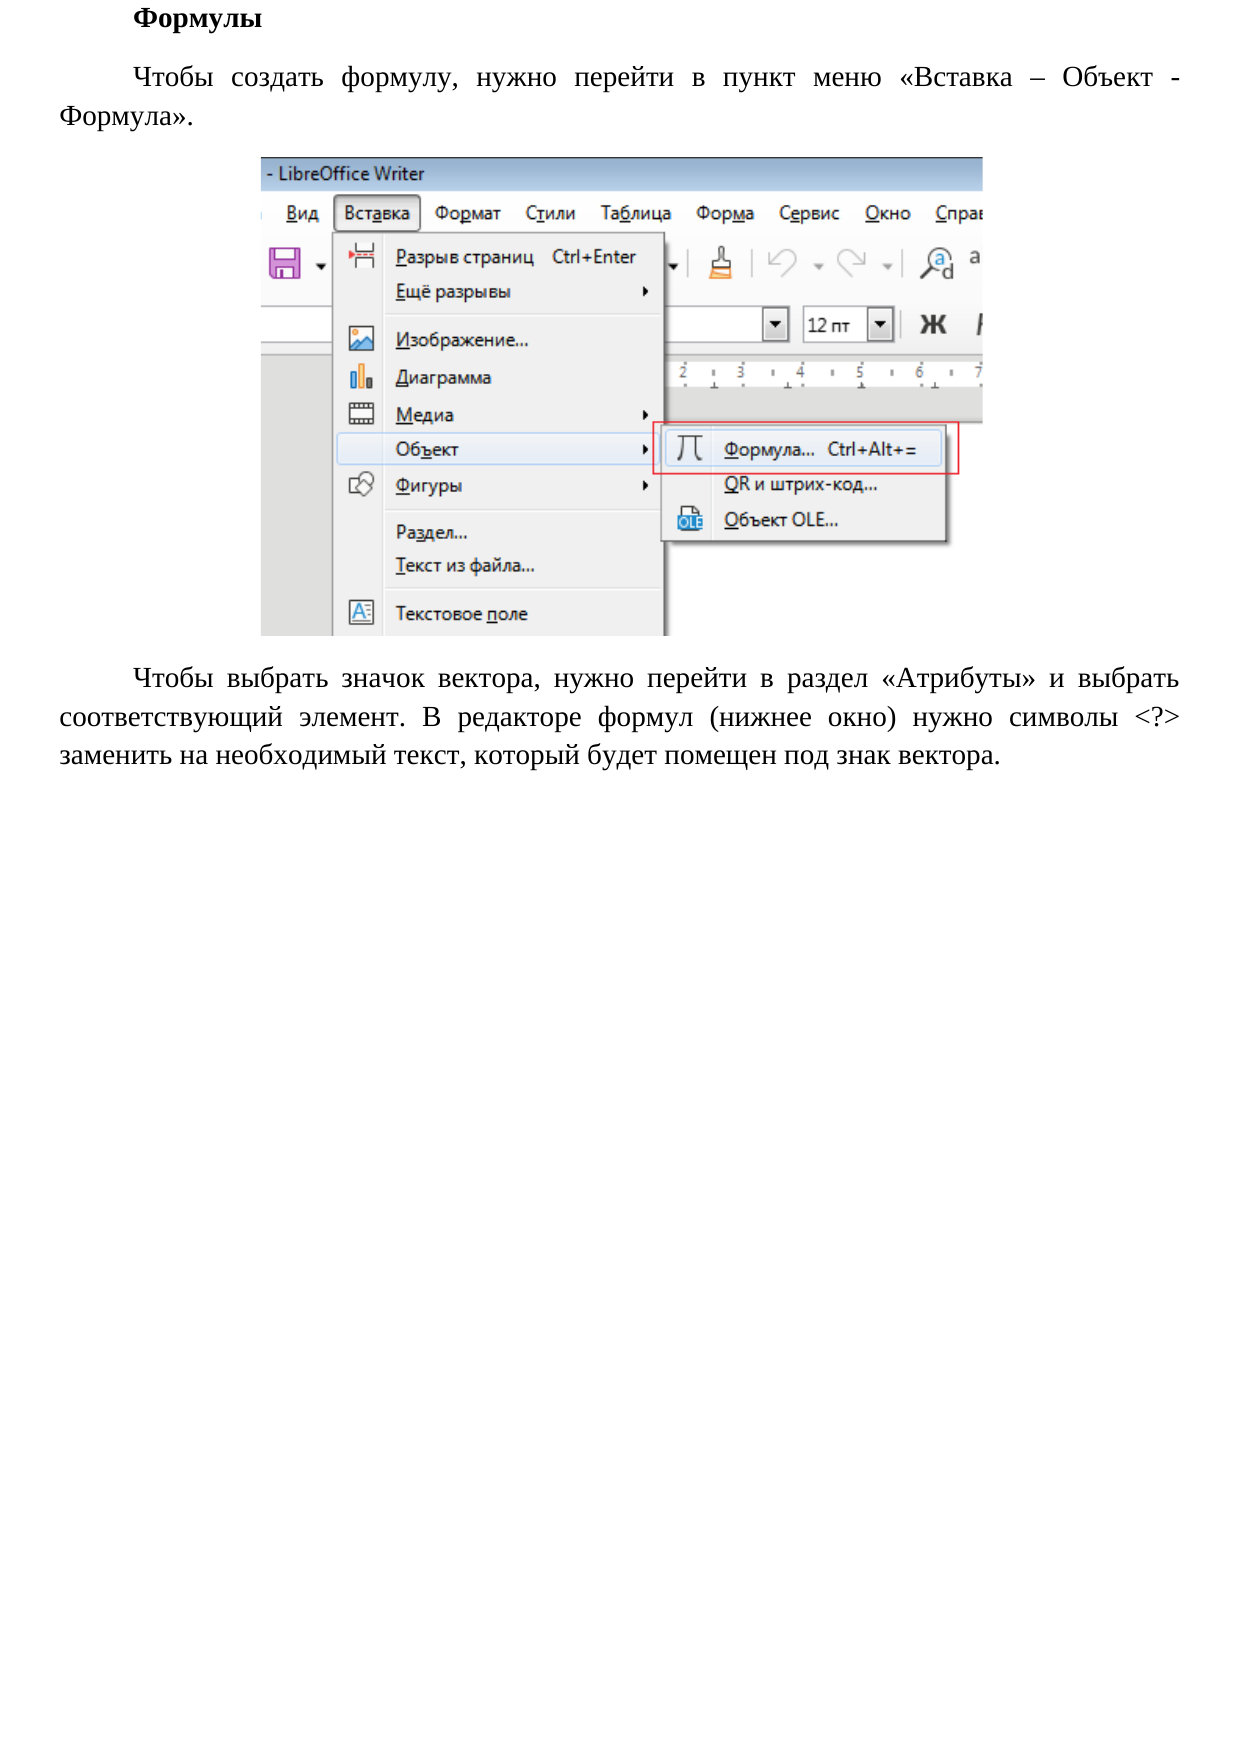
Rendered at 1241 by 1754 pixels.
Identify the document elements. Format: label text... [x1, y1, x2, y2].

text Формулы [59, 0, 1181, 33]
text Чтобы выбрать значок вектора, нужно перейти в раздел «Атрибуты» и выбрать соответствующий элемент. В редакторе формул (нижнее окно) нужно символы <?> заменить на необходимый текст, который будет помещен под знак вектора. [59, 660, 1181, 771]
picture [260, 157, 983, 636]
text Чтобы создать формулу, нужно перейти в пункт меню «Вставка – Объект - Формула». [59, 59, 1181, 131]
